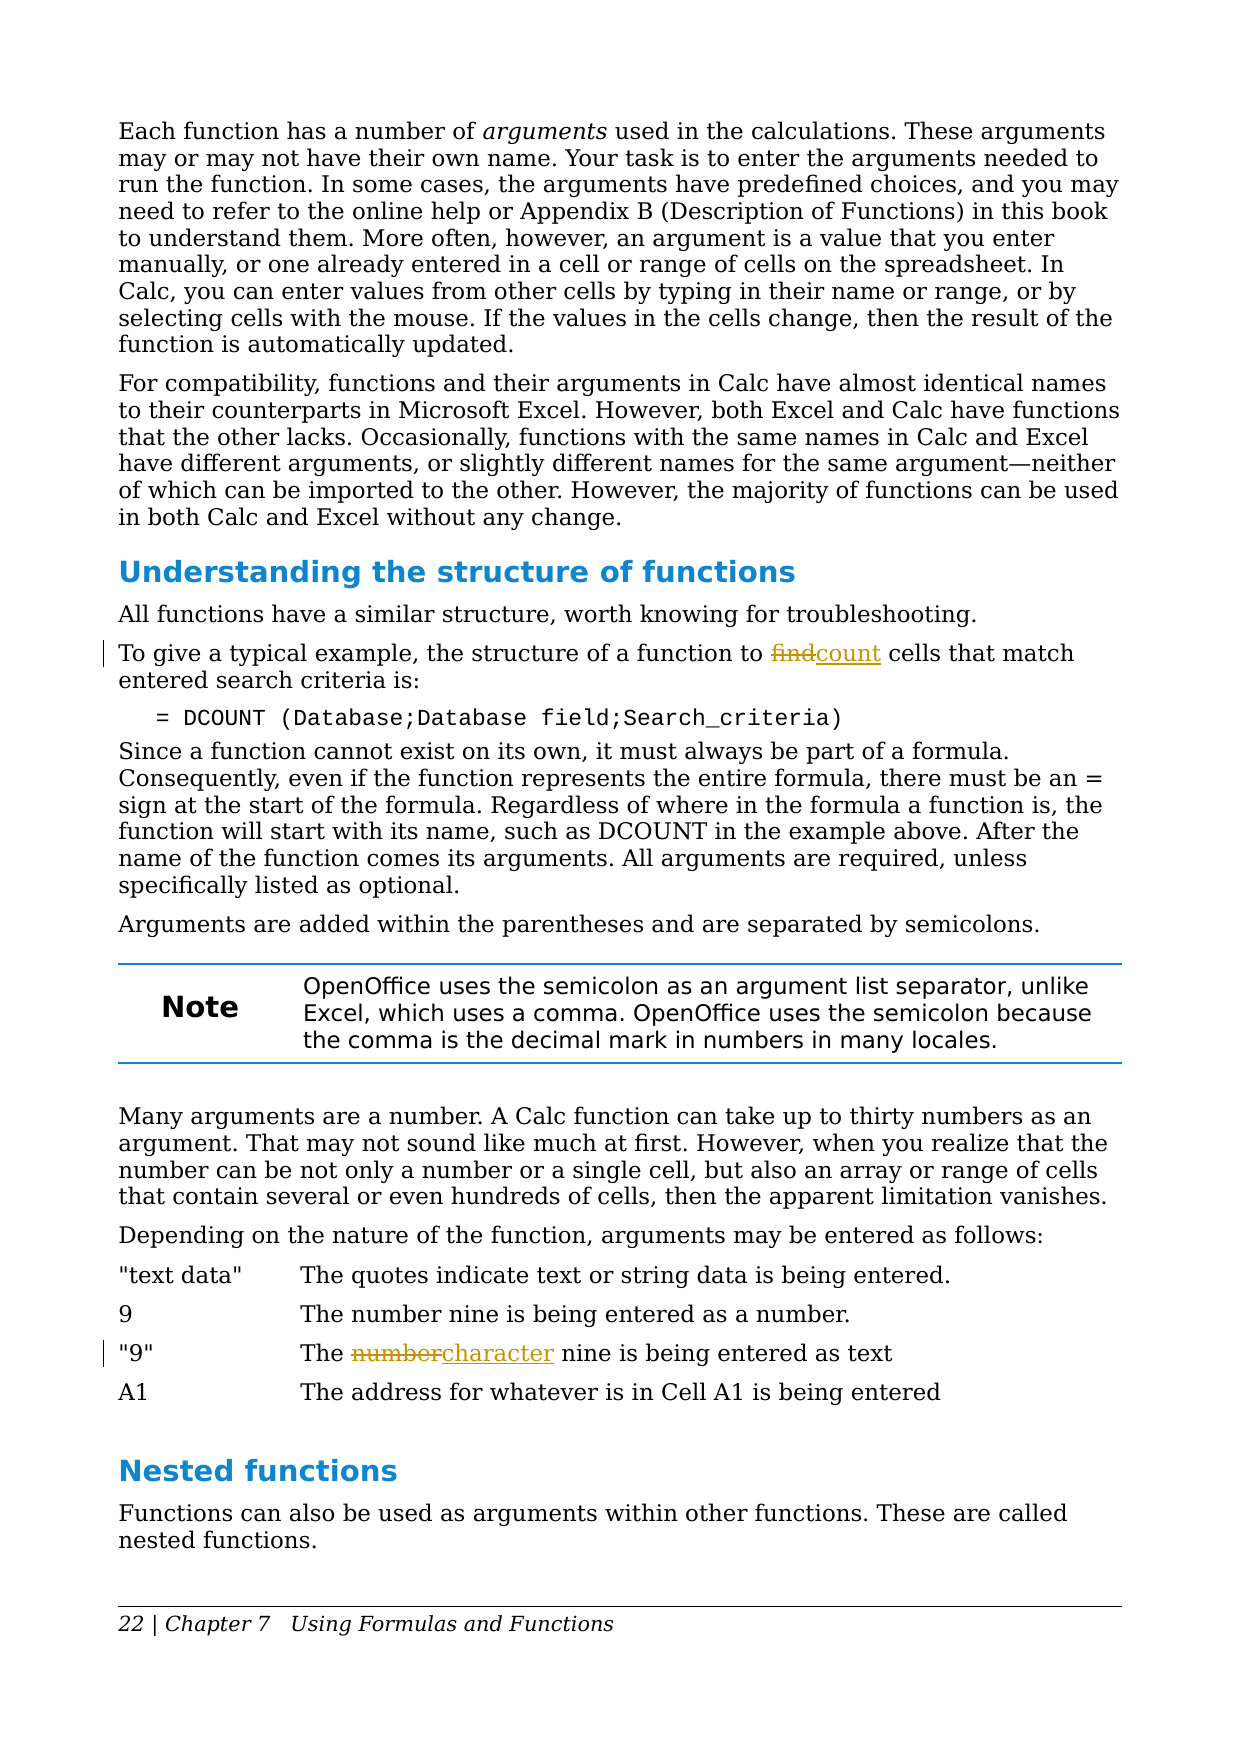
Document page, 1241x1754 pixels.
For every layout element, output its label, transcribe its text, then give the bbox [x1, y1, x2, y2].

text For compatibility, functions and their arguments in Calc have almost identical names to their counterparts in Microsoft Excel. However, both Excel and Calc have functions that the other lacks. Occasionally, functions with the same names in Calc and Excel have different arguments, or slightly different names for the same argument—neither of which can be imported to the other. However, the majority of functions can be used in both Calc and Excel without any change. [118, 371, 1122, 531]
table_header "text data" [118, 1262, 300, 1301]
table_cell The character nine is being entered as text [300, 1340, 1122, 1379]
table_cell 9 [118, 1301, 300, 1340]
text = DCOUNT (Database;Database field;Search_criteria) [156, 706, 1122, 732]
table_header OpenOffice uses the semicolon as an argument list separator, unlike Excel, which uses a comma. OpenOffice uses the semicolon because the comma is the decimal mark in numbers in many locales. [281, 965, 1122, 1062]
text To give a typical example, the structure of a function to count cells that match entered search criteria is: [118, 640, 1122, 694]
subtitle Nested functions [118, 1454, 1122, 1488]
text Many arguments are a number. A Calc function can take up to thirty numbers as an argument. That may not sound like much at first. However, when you realize that the number can be not only a number or a single cell, but also an array or range of cells that contain several or even hundreds of cells, then the apparent limitation vanishes. [118, 1103, 1122, 1210]
text Depending on the nature of the function, arguments may be entered as follows: [118, 1223, 1122, 1249]
text Arguments are added within the parentheses and are separated by semicolons. [118, 911, 1122, 938]
table_cell "9" [118, 1340, 300, 1379]
subtitle Understanding the structure of functions [118, 555, 1122, 589]
table_header Note [118, 965, 281, 1062]
table_cell A1 [118, 1379, 300, 1418]
text Since a function cannot exist on its own, it must always be part of a formula. Consequently, even if the function represents the entire formula, there must be an = sign at the start of the formula. Regardless of where in the formula a function is, the function will start with its name, such as DCOUNT in the example above. After the name of the function comes its arguments. All arguments are required, unless specifically listed as optional. [118, 738, 1122, 898]
table_cell The address for whatever is in Cell A1 is being entered [300, 1379, 1122, 1418]
text All functions have a similar structure, worth knowing for troubleshooting. [118, 601, 1122, 628]
table_header The quotes indicate text or string data is being entered. [300, 1262, 1122, 1301]
table_cell The number nine is being entered as a number. [300, 1301, 1122, 1340]
text Each function has a number of arguments used in the calculations. These arguments may or may not have their own name. Your task is to enter the arguments needed to run the function. In some cases, the arguments have predefined choices, and you may need to refer to the online help or Appendix B (Description of Functions) in this book to understand them. More often, however, an argument is a value that you enter manually, or one already entered in a cell or range of cells on the spreadsheet. In Calc, you can enter values from other cells by typing in their name or range, or by selecting cells with the mouse. If the values in the cells change, then the result of the function is automatically updated. [118, 118, 1122, 358]
text Functions can also be used as arguments within other functions. These are called nested functions. [118, 1500, 1122, 1553]
